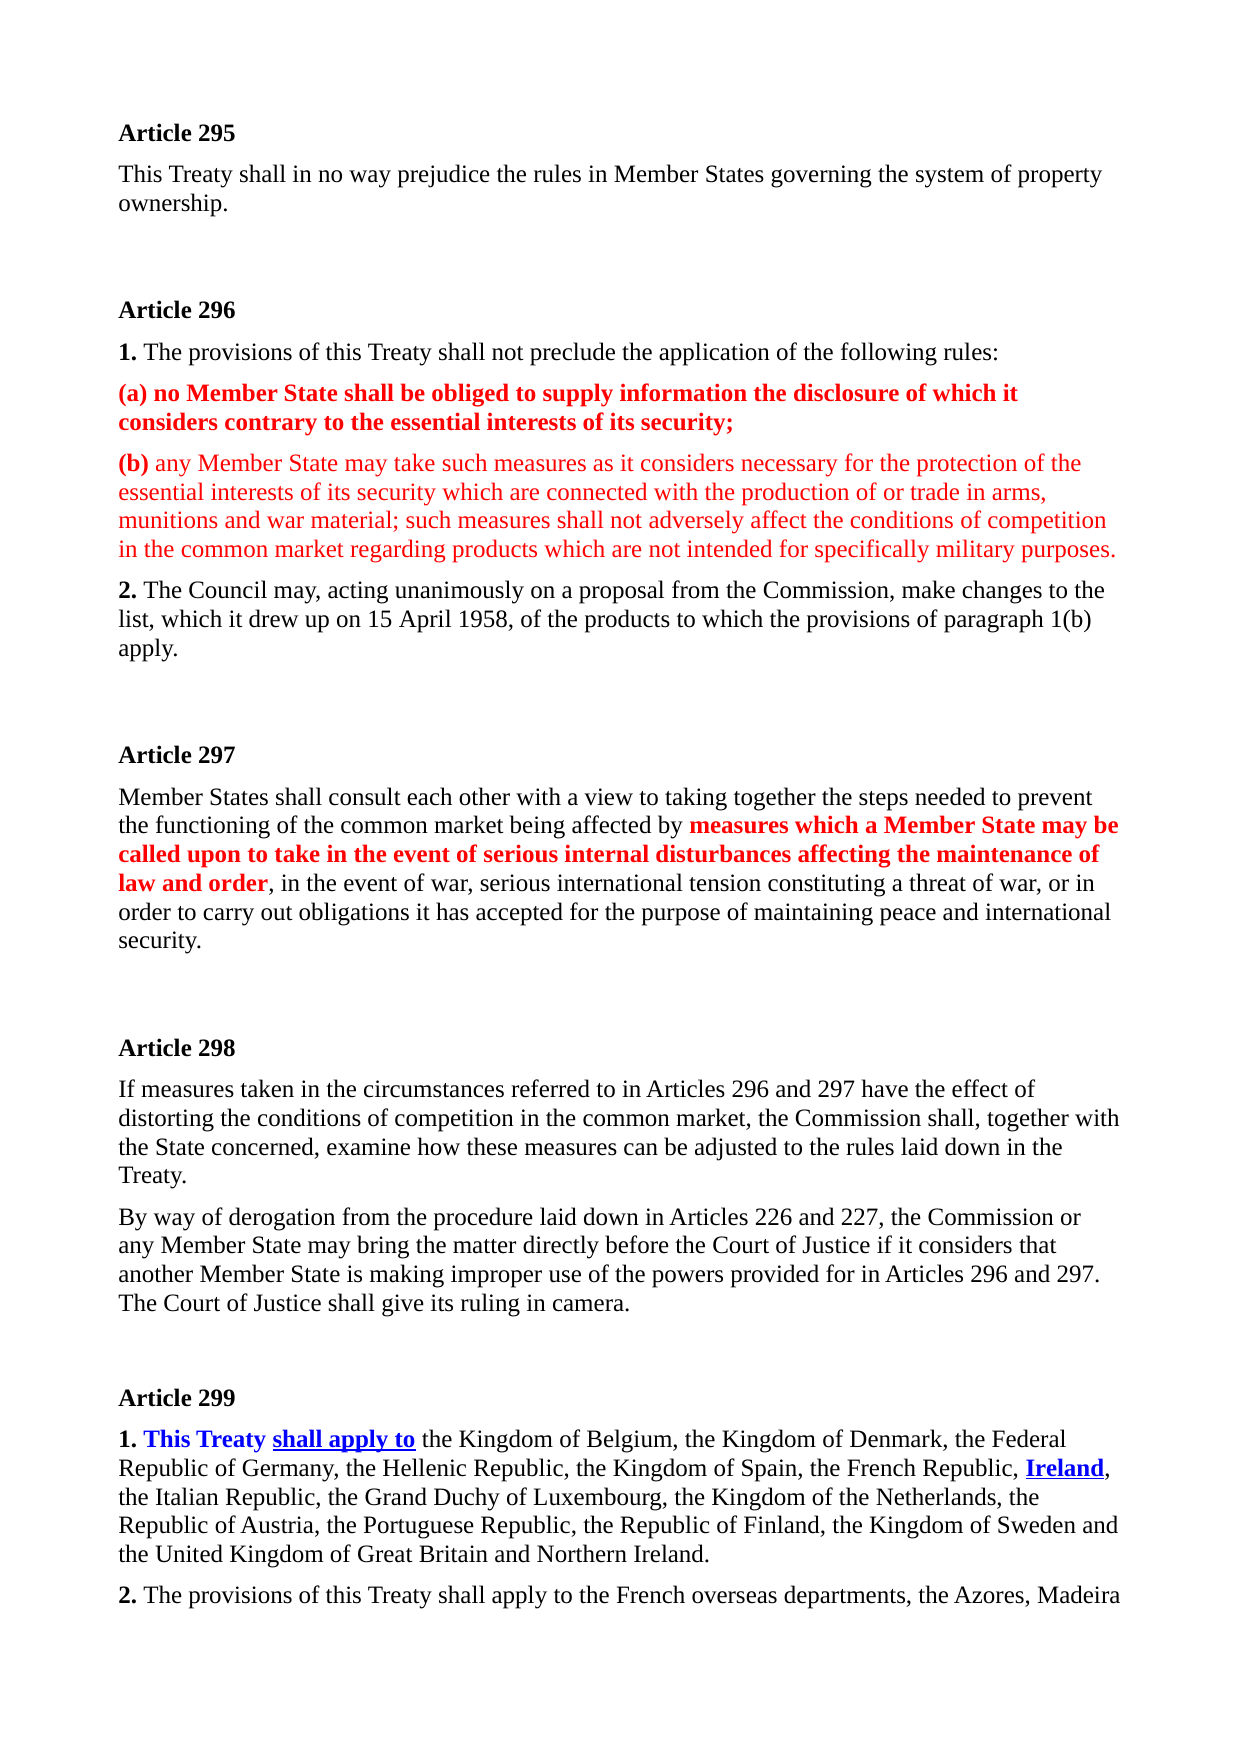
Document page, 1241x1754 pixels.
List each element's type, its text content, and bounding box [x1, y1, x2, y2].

text Member States shall consult each other with a view to taking together the steps needed to prevent the functioning of the common market being affected by measures which a Member State may be called upon to take in the event of serious internal disturbances affecting the maintenance of law and order, in the event of war, serious international tension constituting a threat of war, or in order to carry out obligations it has accepted for the purpose of maintaining peace and international security. [118, 782, 1122, 954]
text (b) any Member State may take such measures as it considers necessary for the protection of the essential interests of its security which are connected with the production of or trade in arms, munitions and war material; such measures shall not adversely affect the conditions of competition in the common market regarding products which are not intended for specifically military purposes. [118, 448, 1122, 563]
text 1. This Treaty shall apply to the Kingdom of Belgium, the Kingdom of Denmark, the Federal Republic of Germany, the Hellenic Republic, the Kingdom of Spain, the French Republic, Ireland, the Italian Republic, the Grand Duchy of Luxembourg, the Kingdom of the Netherlands, the Republic of Austria, the Portuguese Republic, the Republic of Finland, the Kingdom of Sweden and the United Kingdom of Great Britain and Northern Ireland. [118, 1424, 1122, 1568]
text This Treaty shall in no way prejudice the rules in Member States governing the system of property ownership. [118, 159, 1122, 217]
text 2. The provisions of this Treaty shall apply to the French overseas departments, the Azores, Madeira [118, 1581, 1122, 1609]
subtitle Article 299 [118, 1383, 1122, 1412]
subtitle Article 298 [118, 1033, 1122, 1062]
text 2. The Council may, acting unanimously on a proposal from the Commission, make changes to the list, which it drew up on 15 April 1958, of the products to which the provisions of paragraph 1(b) apply. [118, 576, 1122, 662]
subtitle Article 295 [118, 118, 1122, 147]
text If measures taken in the circumstances referred to in Articles 296 and 297 have the effect of distorting the conditions of competition in the common market, the Commission shall, together with the State concerned, examine how these measures can be adjusted to the rules laid down in the Treaty. [118, 1074, 1122, 1189]
subtitle Article 297 [118, 741, 1122, 769]
subtitle Article 296 [118, 296, 1122, 324]
text By way of derogation from the procedure laid down in Articles 226 and 227, the Commission or any Member State may bring the matter directly before the Court of Justice if it considers that another Member State is making improper use of the powers provided for in Articles 296 and 297. The Court of Justice shall give its ruling in camera. [118, 1202, 1122, 1317]
text (a) no Member State shall be obliged to supply information the disclosure of which it considers contrary to the essential interests of its security; [118, 378, 1122, 436]
text 1. The provisions of this Treaty shall not preclude the application of the following rules: [118, 337, 1122, 366]
